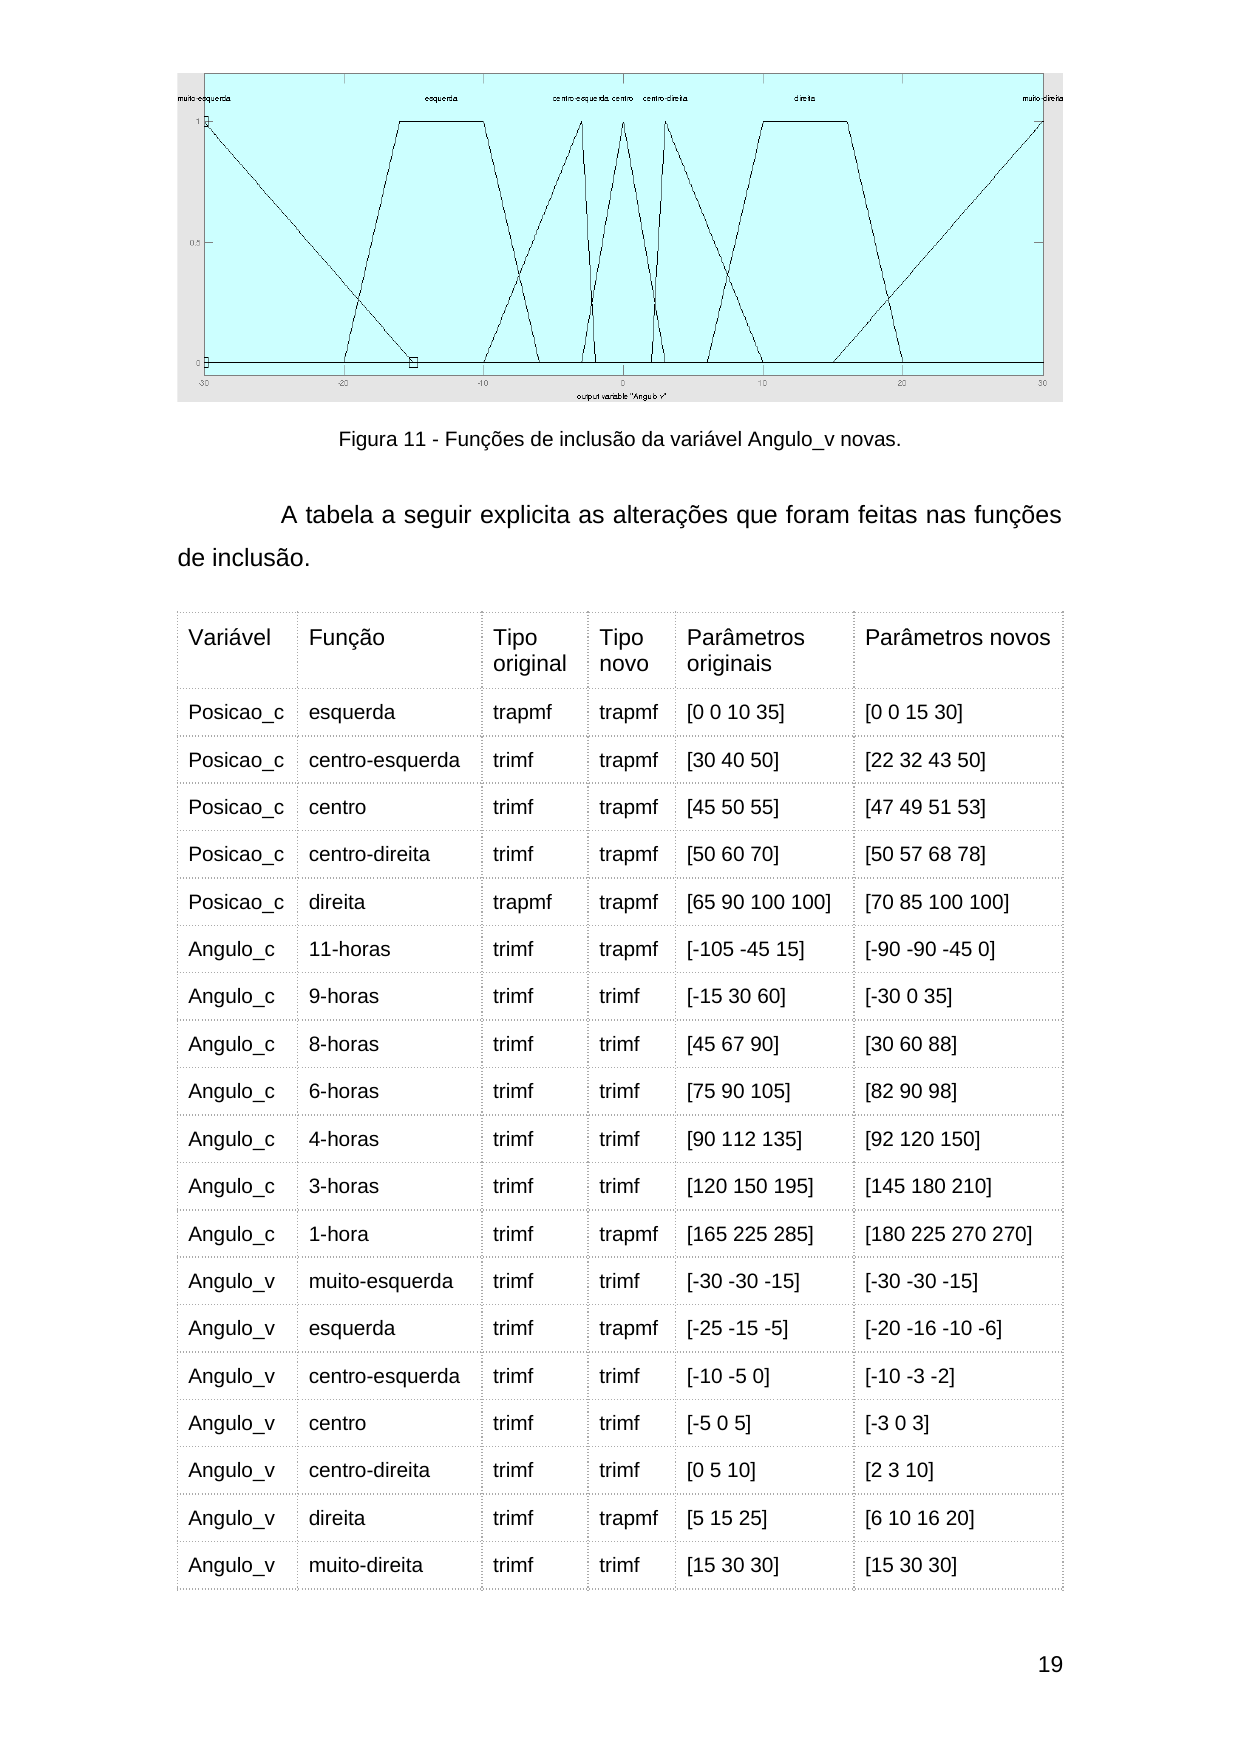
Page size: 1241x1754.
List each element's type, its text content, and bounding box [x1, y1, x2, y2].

table_cell esquerda [298, 1304, 482, 1351]
table_cell Angulo_c [177, 1019, 297, 1067]
table_cell centro [298, 1399, 482, 1446]
table_cell [75 90 105] [676, 1067, 854, 1114]
table_cell trimf [482, 1541, 588, 1588]
table_cell Angulo_c [177, 1067, 297, 1114]
table_cell trimf [482, 1256, 588, 1304]
table_cell direita [298, 877, 482, 924]
table_cell trapmf [588, 1209, 676, 1256]
table_cell 6-horas [298, 1067, 482, 1114]
table_cell trimf [482, 1304, 588, 1351]
table_cell trimf [482, 1493, 588, 1541]
table_cell Posicao_c [177, 877, 297, 924]
table_header Tipo original [482, 611, 588, 687]
table_cell trapmf [588, 1493, 676, 1541]
table_cell trimf [482, 735, 588, 782]
table_cell [92 120 150] [854, 1114, 1063, 1161]
table_cell [0 0 15 30] [854, 688, 1063, 735]
table_cell trimf [588, 1019, 676, 1067]
table_cell [50 57 68 78] [854, 830, 1063, 877]
table_cell direita [298, 1493, 482, 1541]
table_cell centro [298, 782, 482, 830]
table_cell trimf [588, 1256, 676, 1304]
table_cell [65 90 100 100] [676, 877, 854, 924]
table_cell muito-esquerda [298, 1256, 482, 1304]
table_cell Angulo_v [177, 1493, 297, 1541]
table_cell 1-hora [298, 1209, 482, 1256]
table_cell trapmf [588, 830, 676, 877]
table_cell Posicao_c [177, 830, 297, 877]
table_cell [-3 0 3] [854, 1399, 1063, 1446]
table_cell trapmf [588, 782, 676, 830]
table_cell trimf [482, 1067, 588, 1114]
table_cell Angulo_c [177, 1114, 297, 1161]
table_cell [0 5 10] [676, 1446, 854, 1493]
table_cell [30 60 88] [854, 1019, 1063, 1067]
table_cell trimf [588, 1541, 676, 1588]
table_cell centro-esquerda [298, 1351, 482, 1398]
table_header Parâmetros originais [676, 611, 854, 687]
table_cell trimf [588, 1446, 676, 1493]
text Figura 11 - Funções de inclusão da variável Angulo_v novas. [177, 427, 1063, 451]
table_cell trimf [482, 1399, 588, 1446]
table_cell Posicao_c [177, 688, 297, 735]
table_cell trimf [482, 972, 588, 1019]
table_cell [180 225 270 270] [854, 1209, 1063, 1256]
table_header Função [298, 611, 482, 687]
table_cell Angulo_v [177, 1351, 297, 1398]
table_cell [5 15 25] [676, 1493, 854, 1541]
table_cell trimf [482, 1114, 588, 1161]
table_cell 4-horas [298, 1114, 482, 1161]
table_cell [-30 -30 -15] [854, 1256, 1063, 1304]
table_cell [-20 -16 -10 -6] [854, 1304, 1063, 1351]
table_cell trimf [482, 925, 588, 972]
table_cell [50 60 70] [676, 830, 854, 877]
table_cell trimf [588, 972, 676, 1019]
table_cell [2 3 10] [854, 1446, 1063, 1493]
table_cell trimf [482, 1019, 588, 1067]
table_cell centro-direita [298, 830, 482, 877]
table_cell muito-direita [298, 1541, 482, 1588]
table_cell Angulo_c [177, 1161, 297, 1209]
table_cell Angulo_v [177, 1446, 297, 1493]
table_cell Angulo_v [177, 1304, 297, 1351]
table_cell [30 40 50] [676, 735, 854, 782]
table_cell [-105 -45 15] [676, 925, 854, 972]
table_cell [82 90 98] [854, 1067, 1063, 1114]
table_cell [-90 -90 -45 0] [854, 925, 1063, 972]
table_cell 9-horas [298, 972, 482, 1019]
table_cell 8-horas [298, 1019, 482, 1067]
table_cell [45 67 90] [676, 1019, 854, 1067]
table_cell centro-direita [298, 1446, 482, 1493]
table_cell [70 85 100 100] [854, 877, 1063, 924]
table_cell trimf [588, 1351, 676, 1398]
table_cell trapmf [588, 1304, 676, 1351]
table_cell [165 225 285] [676, 1209, 854, 1256]
table_cell trimf [588, 1399, 676, 1446]
table_cell trimf [588, 1067, 676, 1114]
table_cell [-10 -3 -2] [854, 1351, 1063, 1398]
table_header Variável [177, 611, 297, 687]
table_cell trimf [588, 1114, 676, 1161]
table_cell [120 150 195] [676, 1161, 854, 1209]
table_cell trimf [482, 782, 588, 830]
table_cell Angulo_v [177, 1256, 297, 1304]
table_cell [6 10 16 20] [854, 1493, 1063, 1541]
table_cell [-15 30 60] [676, 972, 854, 1019]
table_cell Angulo_c [177, 925, 297, 972]
table_cell [47 49 51 53] [854, 782, 1063, 830]
table_cell trapmf [482, 688, 588, 735]
table_cell trapmf [482, 877, 588, 924]
table_cell [0 0 10 35] [676, 688, 854, 735]
table_cell trimf [482, 1209, 588, 1256]
table_cell [-30 0 35] [854, 972, 1063, 1019]
table_cell 11-horas [298, 925, 482, 972]
table_cell Angulo_v [177, 1399, 297, 1446]
table_cell [-5 0 5] [676, 1399, 854, 1446]
table_cell Angulo_c [177, 972, 297, 1019]
table_cell trapmf [588, 925, 676, 972]
table_cell Posicao_c [177, 782, 297, 830]
table_cell [90 112 135] [676, 1114, 854, 1161]
table_cell trimf [482, 1351, 588, 1398]
table_cell [145 180 210] [854, 1161, 1063, 1209]
table_cell Angulo_c [177, 1209, 297, 1256]
table_cell trimf [482, 830, 588, 877]
table_cell esquerda [298, 688, 482, 735]
table_header Tipo novo [588, 611, 676, 687]
table_cell [22 32 43 50] [854, 735, 1063, 782]
table_cell trapmf [588, 735, 676, 782]
table_header Parâmetros novos [854, 611, 1063, 687]
table_cell [15 30 30] [676, 1541, 854, 1588]
text A tabela a seguir explicita as alterações que foram feitas nas funções de inclusão. [177, 500, 1063, 572]
table_cell trapmf [588, 688, 676, 735]
table_cell 3-horas [298, 1161, 482, 1209]
table_cell Angulo_v [177, 1541, 297, 1588]
table_cell centro-esquerda [298, 735, 482, 782]
table_cell trimf [482, 1161, 588, 1209]
picture [177, 73, 1063, 402]
table_cell trapmf [588, 877, 676, 924]
table_cell [45 50 55] [676, 782, 854, 830]
table_cell Posicao_c [177, 735, 297, 782]
table_cell trimf [588, 1161, 676, 1209]
table_cell [-30 -30 -15] [676, 1256, 854, 1304]
table_cell [-10 -5 0] [676, 1351, 854, 1398]
table_cell [-25 -15 -5] [676, 1304, 854, 1351]
table_cell trimf [482, 1446, 588, 1493]
table_cell [15 30 30] [854, 1541, 1063, 1588]
